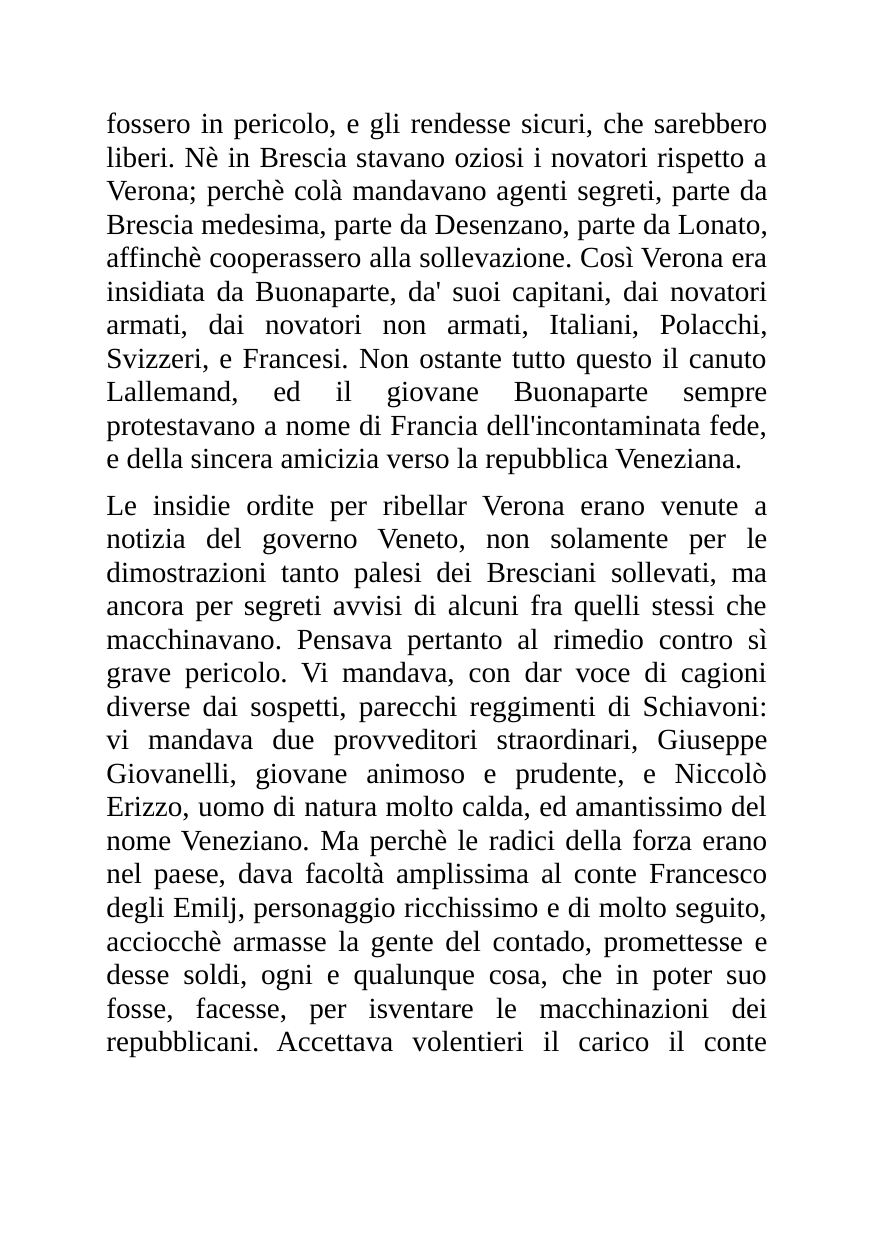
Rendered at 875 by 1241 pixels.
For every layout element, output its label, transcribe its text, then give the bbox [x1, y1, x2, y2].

text Le insidie ordite per ribellar Verona erano venute a notizia del governo Veneto, non solamente per le dimostrazioni tanto palesi dei Bresciani sollevati, ma ancora per segreti avvisi di alcuni fra quelli stessi che macchinavano. Pensava pertanto al rimedio contro sì grave pericolo. Vi mandava, con dar voce di cagioni diverse dai sospetti, parecchi reggimenti di Schiavoni: vi mandava due provveditori straordinari, Giuseppe Giovanelli, giovane animoso e prudente, e Niccolò Erizzo, uomo di natura molto calda, ed amantissimo del nome Veneziano. Ma perchè le radici della forza erano nel paese, dava facoltà amplissima al conte Francesco degli Emilj, personaggio ricchissimo e di molto seguito, acciocchè armasse la gente del contado, promettesse e desse soldi, ogni e qualunque cosa, che in poter suo fosse, facesse, per isventare le macchinazioni dei repubblicani. Accettava volentieri il carico il conte [106, 488, 768, 1058]
text fossero in pericolo, e gli rendesse sicuri, che sarebbero liberi. Nè in Brescia stavano oziosi i novatori rispetto a Verona; perchè colà mandavano agenti segreti, parte da Brescia medesima, parte da Desenzano, parte da Lonato, affinchè cooperassero alla sollevazione. Così Verona era insidiata da Buonaparte, da' suoi capitani, dai novatori armati, dai novatori non armati, Italiani, Polacchi, Svizzeri, e Francesi. Non ostante tutto questo il canuto Lallemand, ed il giovane Buonaparte sempre protestavano a nome di Francia dell'incontaminata fede, e della sincera amicizia verso la repubblica Veneziana. [106, 106, 768, 475]
